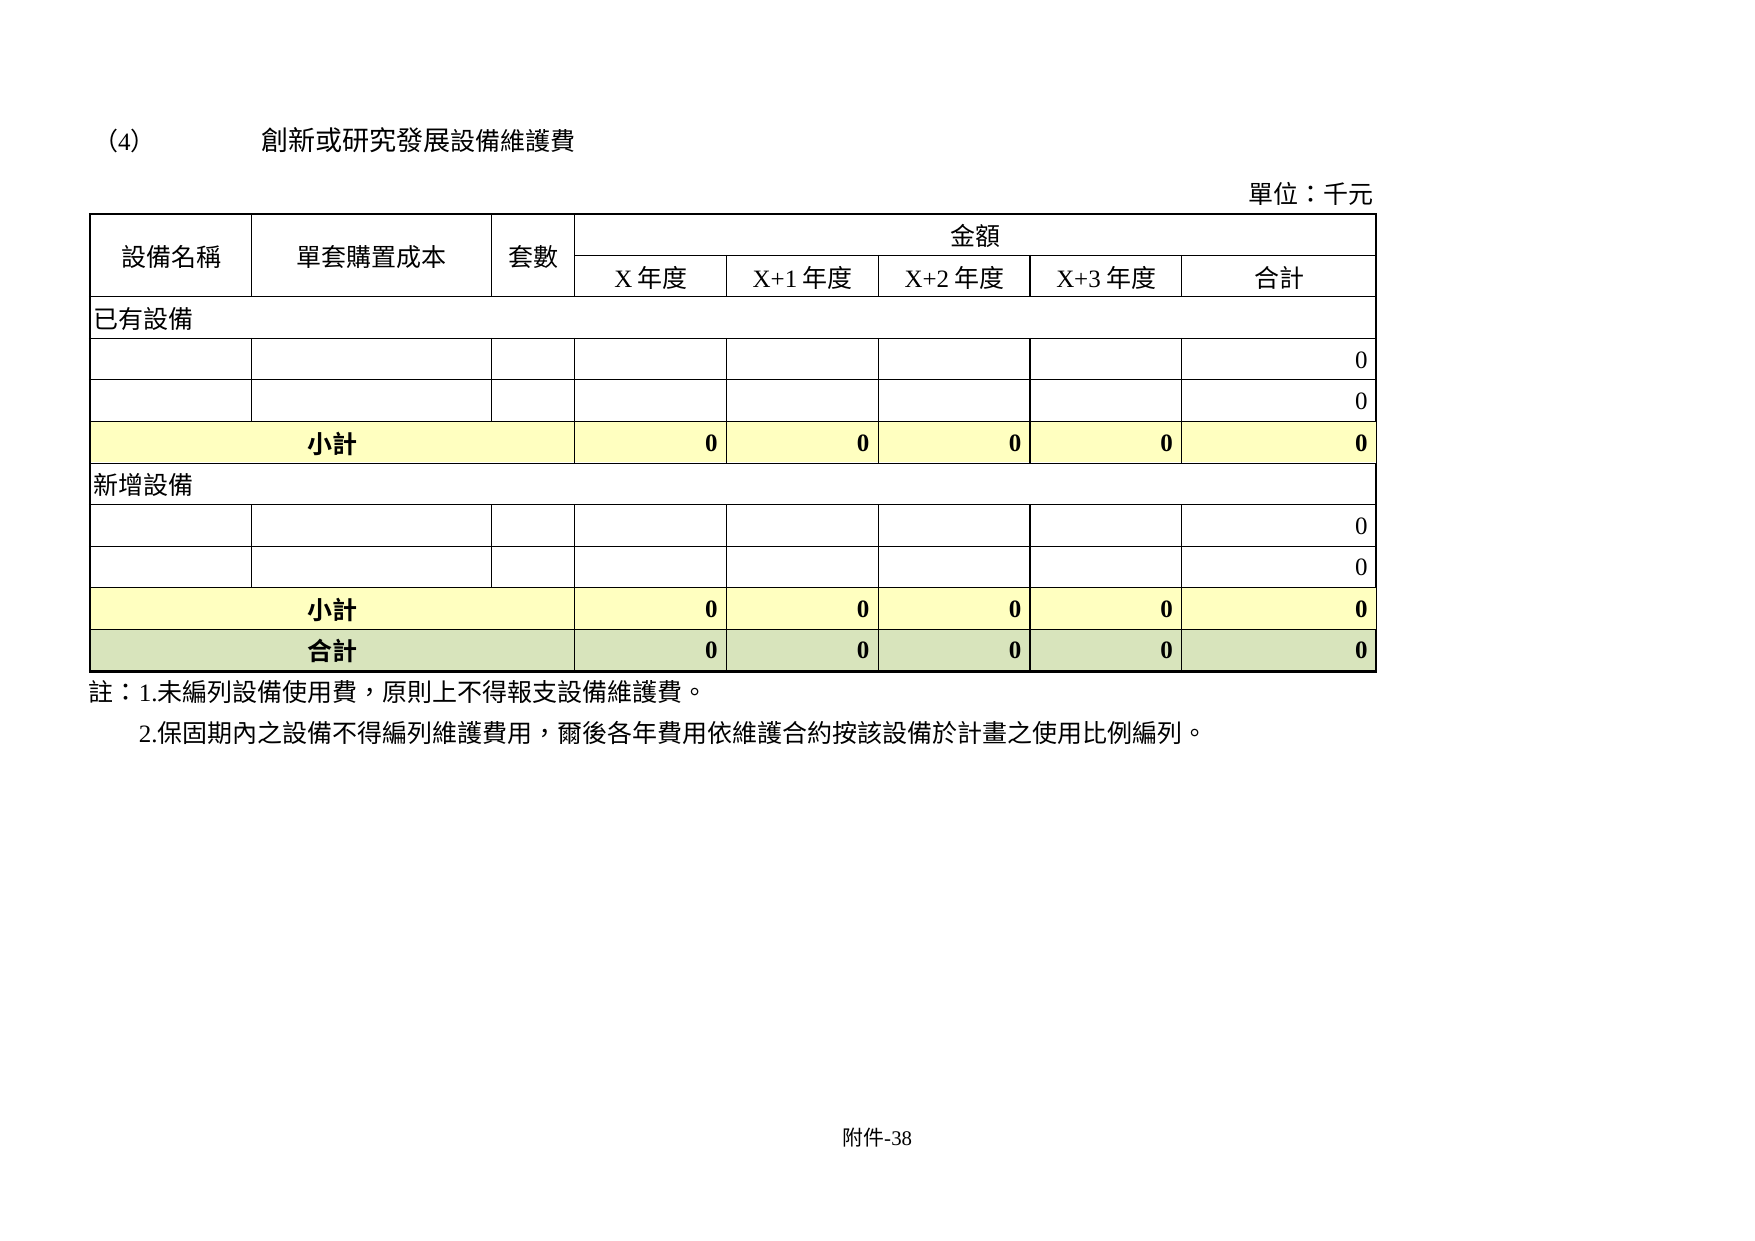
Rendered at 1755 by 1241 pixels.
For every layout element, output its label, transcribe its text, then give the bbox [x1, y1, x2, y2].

table_cell [879, 547, 1029, 587]
table_cell [492, 505, 574, 546]
table_cell 0 [727, 588, 878, 629]
table_cell [252, 339, 491, 379]
table_cell 金額 [575, 215, 1375, 255]
table_cell [1031, 505, 1181, 546]
table_cell [91, 339, 251, 379]
table_cell [492, 547, 574, 587]
table_cell 0 [1182, 588, 1376, 629]
table_cell 0 [1182, 339, 1375, 379]
table_cell [727, 505, 878, 546]
table_cell [879, 380, 1029, 421]
table_cell 0 [1031, 630, 1181, 670]
table_cell 設備名稱 [91, 215, 251, 296]
table_cell X+3年度 [1031, 256, 1181, 296]
table_cell 0 [1182, 630, 1375, 670]
table_cell [91, 380, 251, 421]
table_cell 小計 [91, 422, 574, 462]
table_cell [492, 380, 574, 421]
table_cell 套數 [492, 215, 574, 296]
table_cell [252, 505, 491, 546]
table_cell 0 [575, 630, 726, 670]
table_cell [575, 380, 726, 421]
table_cell 單套購置成本 [252, 215, 491, 296]
text 註：1.未編列設備使用費，原則上不得報支設備維護費。 [89, 672, 1665, 709]
table_cell [575, 505, 726, 546]
text 2.保固期內之設備不得編列維護費用，爾後各年費用依維護合約按該設備於計畫之使用比例編列。 [89, 709, 1665, 750]
table_cell 0 [575, 422, 726, 462]
table_cell 0 [1182, 547, 1375, 587]
table_cell [575, 339, 726, 379]
table_cell [575, 547, 726, 587]
table_cell 0 [879, 588, 1029, 629]
table_cell [1031, 547, 1181, 587]
table_cell [1031, 380, 1181, 421]
table_cell 0 [575, 588, 726, 629]
table_cell X+1年度 [727, 256, 878, 296]
table_cell 0 [727, 422, 878, 462]
table_cell 0 [727, 630, 878, 670]
table_cell 新增設備 [91, 464, 1375, 504]
table_cell [91, 505, 251, 546]
table_cell 0 [1182, 505, 1375, 546]
table_cell 合計 [1182, 256, 1375, 296]
table_header 創新或研究發展設備維護費 [90, 118, 1376, 172]
table_cell [91, 547, 251, 587]
table_cell 合計 [91, 630, 574, 670]
table_cell X+2年度 [879, 256, 1029, 296]
table_cell [879, 505, 1029, 546]
table_cell [492, 339, 574, 379]
table_cell [727, 339, 878, 379]
table_cell X年度 [575, 256, 726, 296]
table_cell [727, 547, 878, 587]
table_cell 單位：千元 [90, 172, 1376, 213]
table_cell 0 [879, 630, 1029, 670]
table_cell [252, 547, 491, 587]
table_cell 0 [1182, 380, 1375, 421]
table_cell [252, 380, 491, 421]
table_cell 0 [879, 422, 1029, 462]
table_cell 0 [1031, 588, 1181, 629]
table_cell [727, 380, 878, 421]
table_cell 小計 [91, 588, 574, 629]
table_cell 已有設備 [91, 297, 1375, 338]
table_cell 0 [1182, 422, 1376, 462]
table_cell 0 [1031, 422, 1181, 462]
table_cell [879, 339, 1029, 379]
table_cell [1031, 339, 1181, 379]
